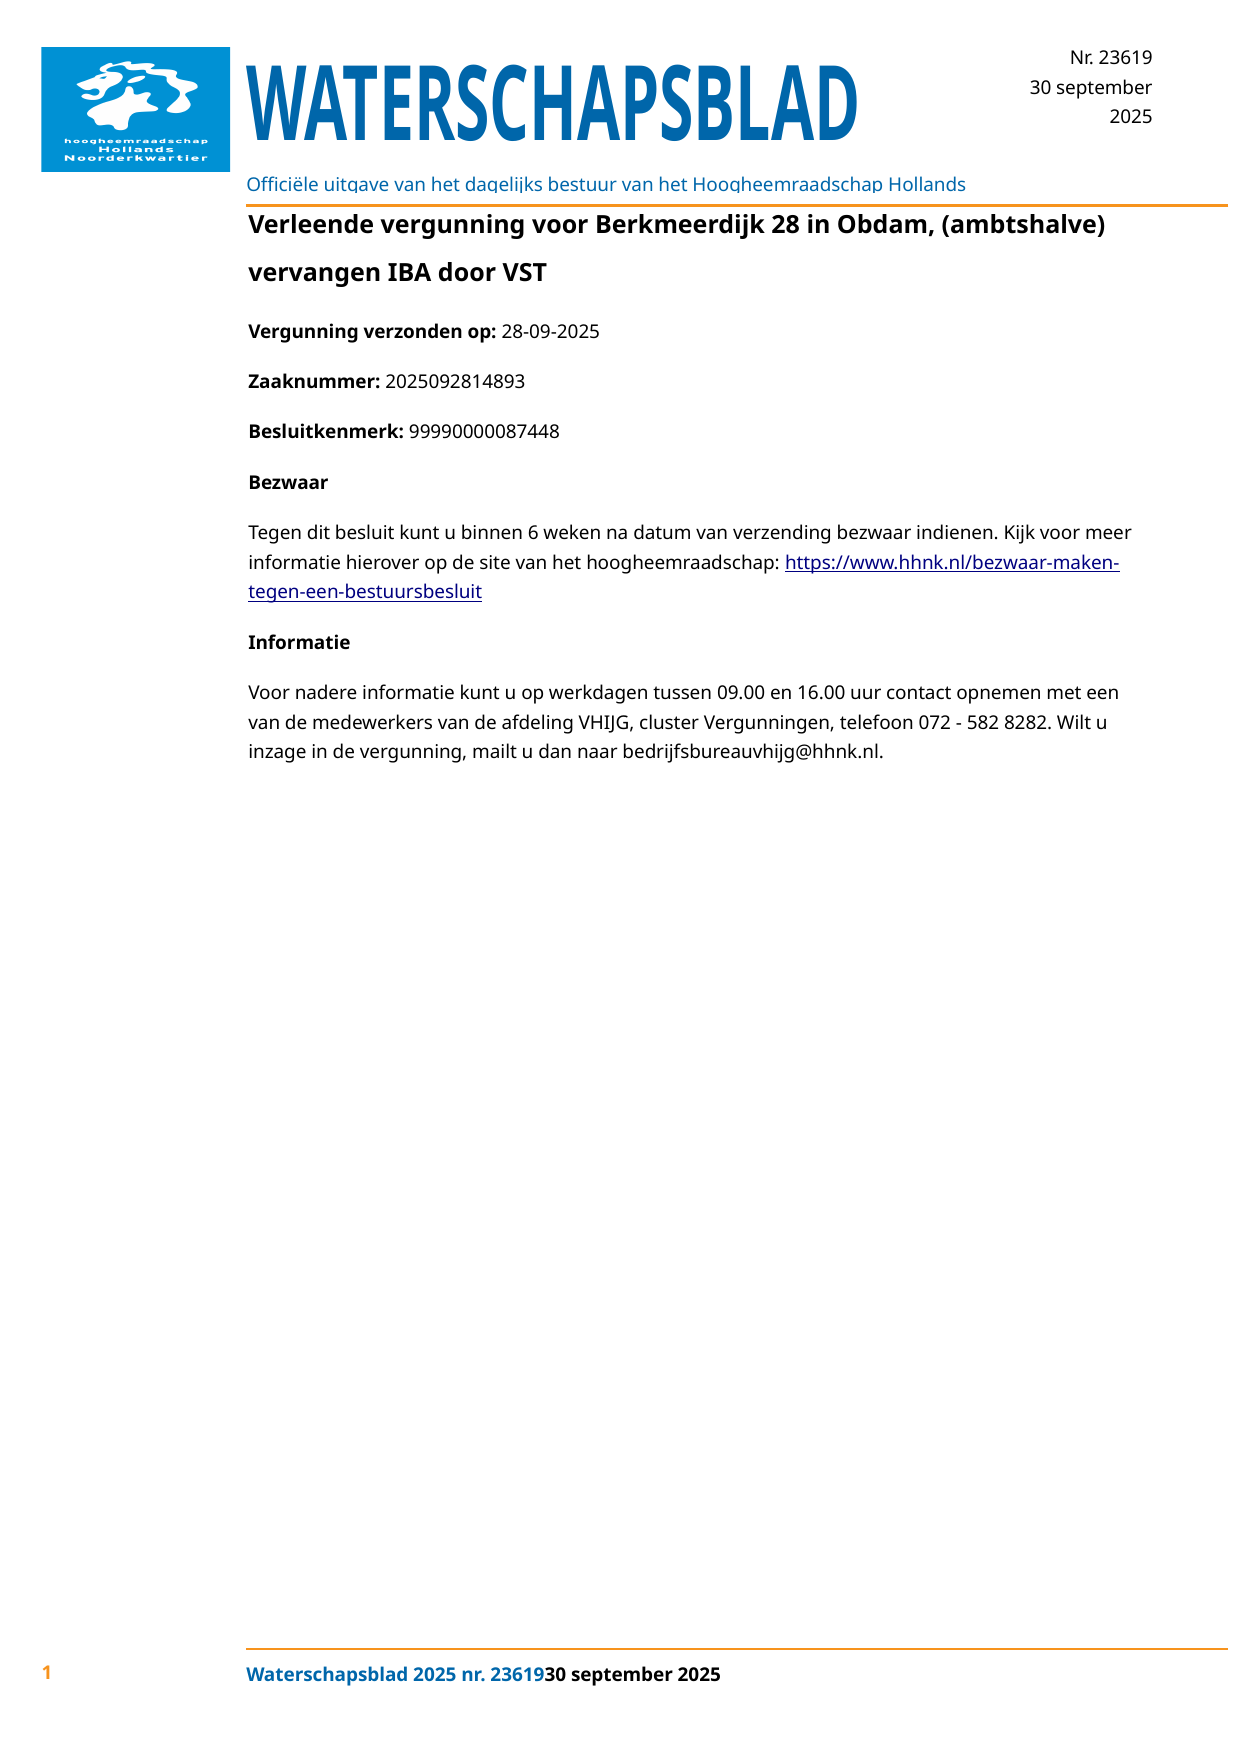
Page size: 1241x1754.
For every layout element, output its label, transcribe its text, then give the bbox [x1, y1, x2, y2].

picture [78, 64, 122, 99]
text Besluitkenmerk: 99990000087448 [248, 419, 1152, 444]
text Bezwaar [248, 469, 1152, 495]
text Tegen dit besluit kunt u binnen 6 weken na datum van verzending bezwaar indienen. Kijk voor meer informatie hierover op de site van het hoogheemraadschap: https://www.hhnk.nl/bezwaar-maken-tegen-een-bestuursbesluit [248, 519, 1152, 604]
picture [118, 62, 197, 112]
text Verleende vergunning voor Berkmeerdijk 28 in Obdam, (ambtshalve) vervangen IBA door VST [248, 207, 1152, 288]
text Vergunning verzonden op: 28-09-2025 [248, 318, 1152, 344]
text Zaaknummer: 2025092814893 [248, 368, 1152, 394]
picture [129, 76, 144, 82]
text Voor nadere informatie kunt u op werkdagen tussen 09.00 en 16.00 uur contact opnemen met een van de medewerkers van de afdeling VHIJG, cluster Vergunningen, telefoon 072 - 582 8282. Wilt u inzage in de vergunning, mailt u dan naar bedrijfsbureauvhijg@hhnk.nl. [248, 679, 1152, 764]
picture [88, 87, 157, 130]
text Informatie [248, 629, 1152, 655]
